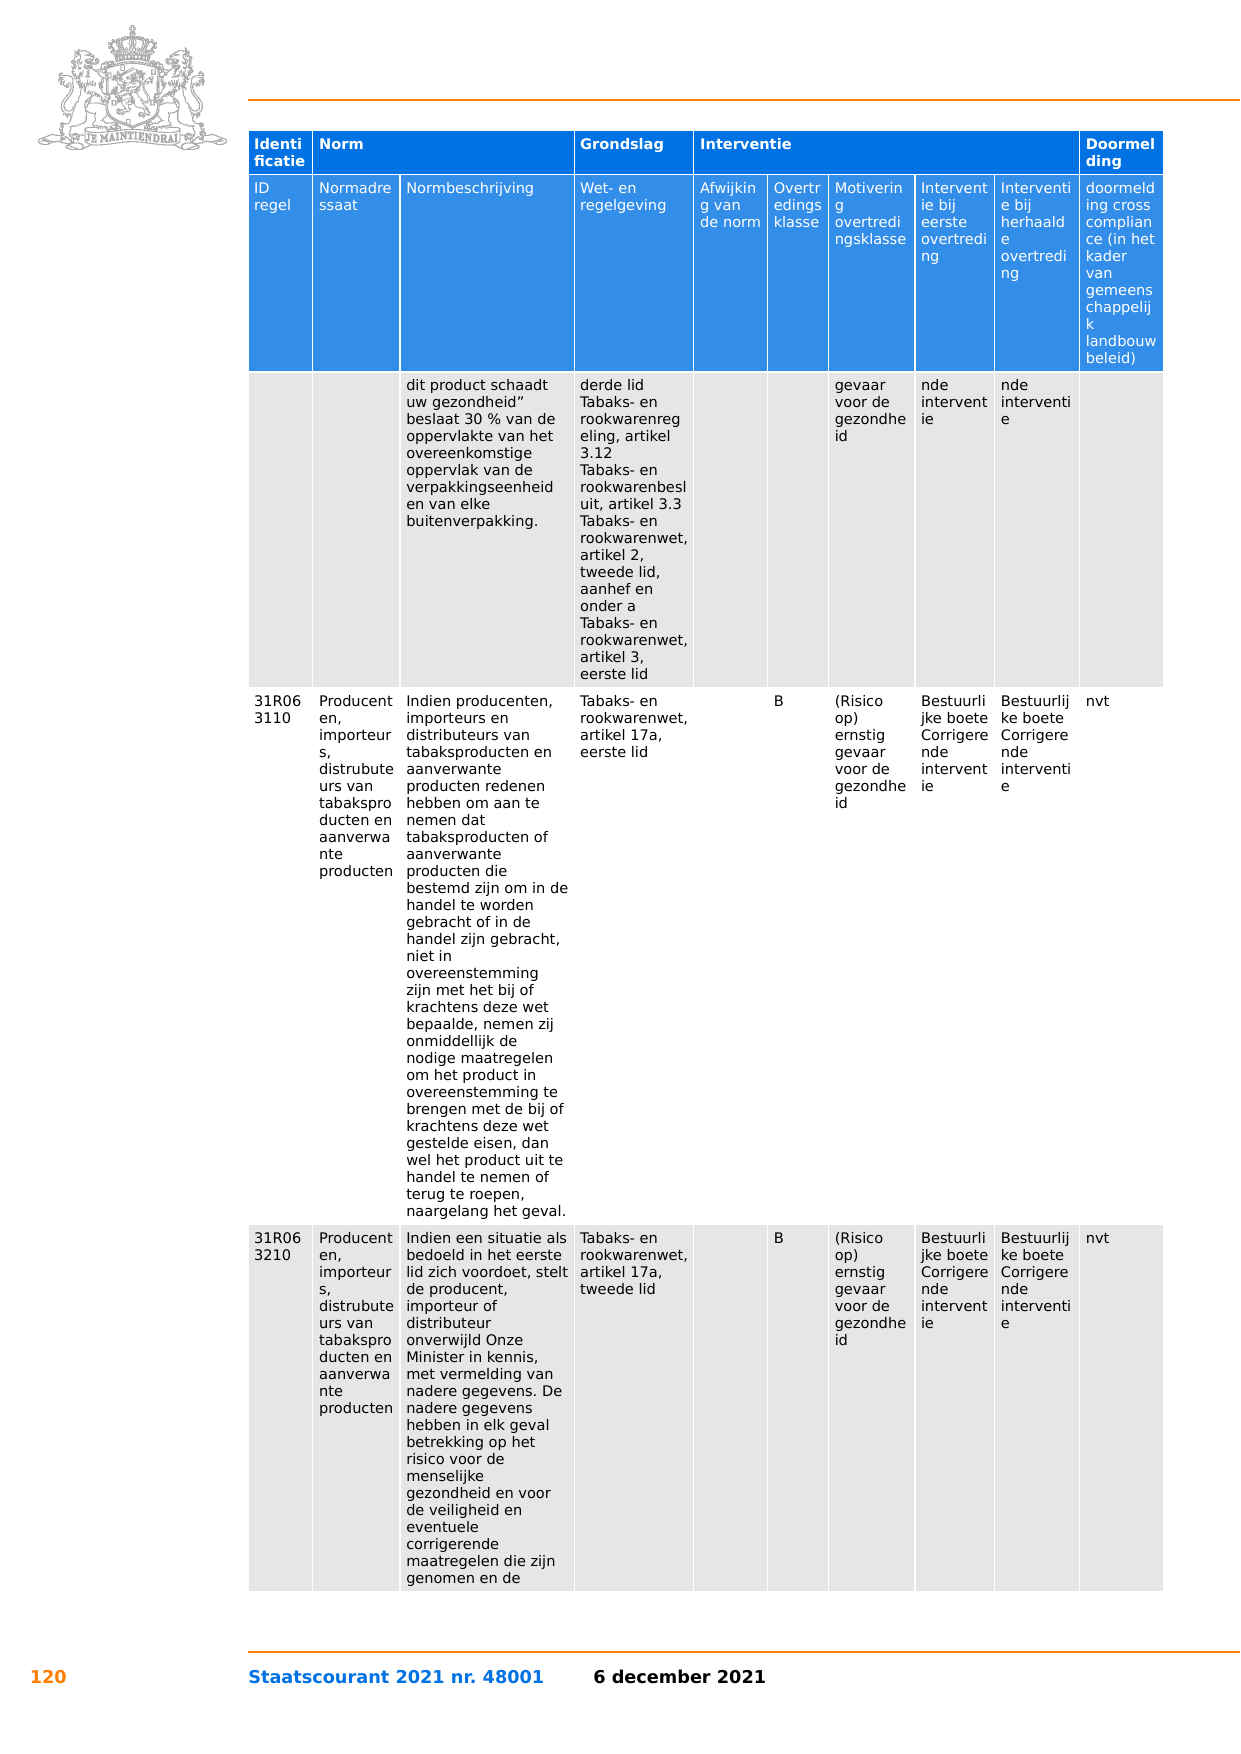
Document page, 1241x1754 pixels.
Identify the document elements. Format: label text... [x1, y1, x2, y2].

table_cell nde interventie [995, 373, 1079, 687]
table_cell dit product schaadt uw gezondheid” beslaat 30 % van de oppervlakte van het overeenkomstige oppervlak van de verpakkingseenheid en van elke buitenverpakking. [401, 373, 574, 687]
table_cell Producenten, importeurs, distrubuteurs van tabaksproducten en aanverwante producten [313, 1225, 399, 1591]
table_cell [694, 373, 767, 687]
table_cell 31R063110 [249, 689, 312, 1224]
picture [38, 25, 227, 150]
table_cell (Risico op) ernstig gevaar voor de gezondheid [829, 1225, 914, 1591]
table_header Doormelding [1080, 131, 1163, 174]
table_cell Motivering overtredingsklasse [829, 175, 914, 371]
table_cell Wet- en regelgeving [575, 175, 693, 371]
table_cell Bestuurlijke boete Corrigerende interventie [916, 689, 994, 1224]
table_cell Overtredingsklasse [768, 175, 828, 371]
table_header Grondslag [575, 131, 693, 174]
table_cell [768, 373, 828, 687]
table_cell [694, 1225, 767, 1591]
table_cell Afwijking van de norm [694, 175, 767, 371]
table_cell Producenten, importeurs, distrubuteurs van tabaksproducten en aanverwante producten [313, 689, 399, 1224]
table_cell B [768, 1225, 828, 1591]
table_cell nvt [1080, 1225, 1163, 1591]
table_cell Normbeschrijving [401, 175, 574, 371]
table_cell Tabaks- en rookwarenwet, artikel 17a, eerste lid [575, 689, 693, 1224]
table_cell Bestuurlijke boete Corrigerende interventie [995, 1225, 1079, 1591]
table_cell ID regel [249, 175, 312, 371]
table_cell (Risico op) ernstig gevaar voor de gezondheid [829, 689, 914, 1224]
table_cell Tabaks- en rookwarenwet, artikel 17a, tweede lid [575, 1225, 693, 1591]
table_header Identificatie [249, 131, 312, 174]
table_cell nvt [1080, 689, 1163, 1224]
table_cell Indien een situatie als bedoeld in het eerste lid zich voordoet, stelt de producent, importeur of distributeur onverwijld Onze Minister in kennis, met vermelding van nadere gegevens. De nadere gegevens hebben in elk geval betrekking op het risico voor de menselijke gezondheid en voor de veiligheid en eventuele corrigerende maatregelen die zijn genomen en de [401, 1225, 574, 1591]
table_cell Normadressaat [313, 175, 399, 371]
table_cell Bestuurlijke boete Corrigerende interventie [995, 689, 1079, 1224]
table_header Norm [313, 131, 574, 174]
table_cell [249, 373, 312, 687]
table_header Interventie [694, 131, 1079, 174]
table_cell gevaar voor de gezondheid [829, 373, 914, 687]
table_cell B [768, 689, 828, 1224]
table_cell Bestuurlijke boete Corrigerende interventie [916, 1225, 994, 1591]
table_cell doormelding cross compliance (in het kader van gemeenschappelijk landbouwbeleid) [1080, 175, 1163, 371]
table_cell [1080, 373, 1163, 687]
table_cell Interventie bij herhaalde overtreding [995, 175, 1079, 371]
table_cell Indien producenten, importeurs en distributeurs van tabaksproducten en aanverwante producten redenen hebben om aan te nemen dat tabaksproducten of aanverwante producten die bestemd zijn om in de handel te worden gebracht of in de handel zijn gebracht, niet in overeenstemming zijn met het bij of krachtens deze wet bepaalde, nemen zij onmiddellijk de nodige maatregelen om het product in overeenstemming te brengen met de bij of krachtens deze wet gestelde eisen, dan wel het product uit te handel te nemen of terug te roepen, naargelang het geval. [401, 689, 574, 1224]
table_cell Interventie bij eerste overtreding [916, 175, 994, 371]
table_cell [694, 689, 767, 1224]
table_cell nde interventie [916, 373, 994, 687]
table_cell 31R063210 [249, 1225, 312, 1591]
table_cell derde lid Tabaks- en rookwarenregeling, artikel 3.12 Tabaks- en rookwarenbesluit, artikel 3.3 Tabaks- en rookwarenwet, artikel 2, tweede lid, aanhef en onder a Tabaks- en rookwarenwet, artikel 3, eerste lid [575, 373, 693, 687]
table_cell [313, 373, 399, 687]
